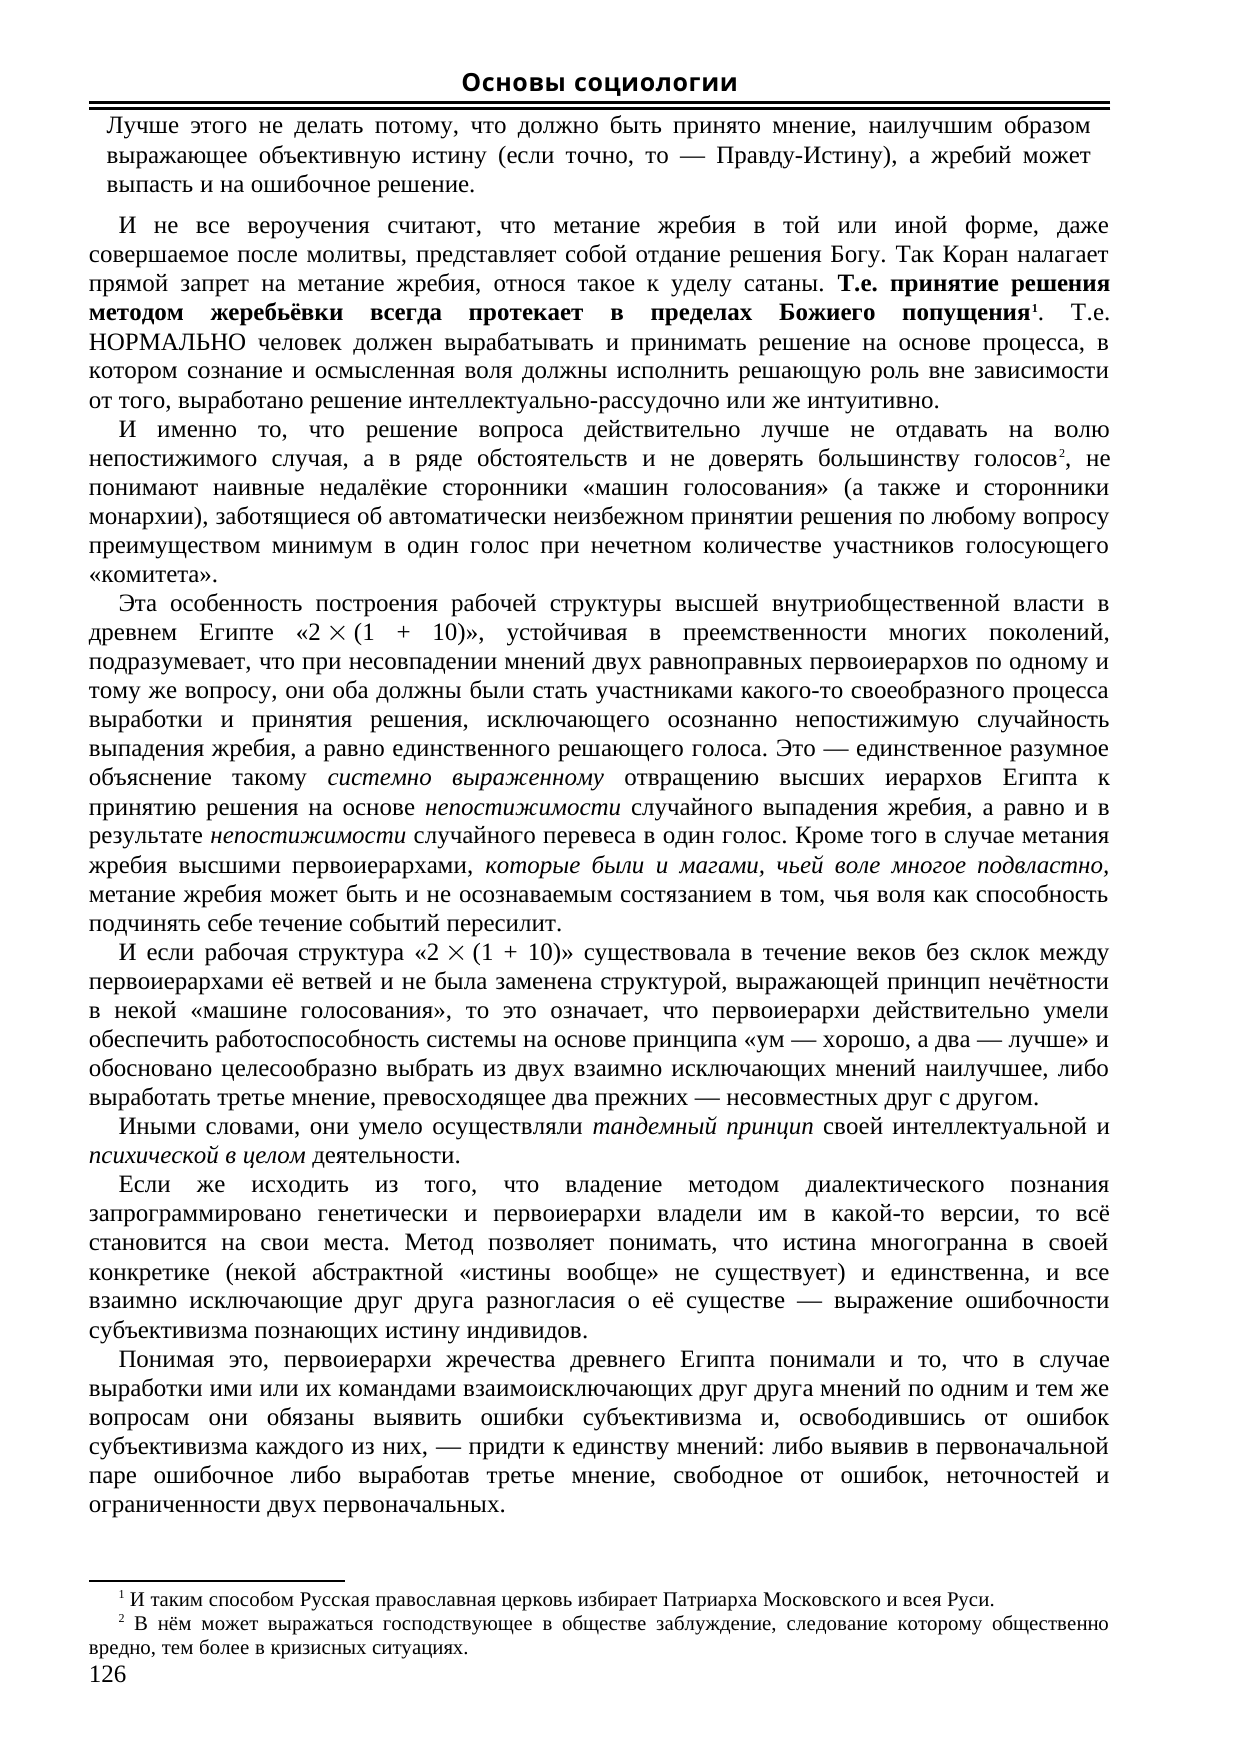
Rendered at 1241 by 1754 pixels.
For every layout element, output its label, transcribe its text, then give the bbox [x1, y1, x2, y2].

text Если же исходить из того, что владение методом диалектического познания запрограммировано генетически и первоиерархи владели им в какой-то версии, то всё становится на свои места. Метод позволяет понимать, что истина многогранна в своей конкретике (некой абстрактной «истины вообще» не существует) и единственна, и все взаимно исключающие друг друга разногласия о её существе — выражение ошибочности субъективизма познающих истину индивидов. [89, 1169, 1110, 1343]
text Лучше этого не делать потому, что должно быть принято мнение, наилучшим образом выражающее объективную истину (если точно, то — Правду-Истину), а жребий может выпасть и на ошибочное решение. [106, 110, 1093, 198]
text И не все вероучения считают, что метание жребия в той или иной форме, даже совершаемое после молитвы, представляет собой отдание решения Богу. Так Коран налагает прямой запрет на метание жребия, относя такое к уделу сатаны. Т.е. принятие решения методом жеребьёвки всегда протекает в пределах Божиего попущения. Т.е. НОРМАЛЬНО человек должен вырабатывать и принимать решение на основе процесса, в котором сознание и осмысленная воля должны исполнить решающую роль вне зависимости от того, выработано решение интеллектуально-рассудочно или же интуитивно. [89, 210, 1110, 413]
text И если рабочая структура «2  (1 + 10)» существовала в течение веков без склок между первоиерархами её ветвей и не была заменена структурой, выражающей принцип нечётности в некой «машине голосования», то это означает, что первоиерархи действительно умели обеспечить работоспособность системы на основе принципа «ум — хорошо, а два — лучше» и обосновано целесообразно выбрать из двух взаимно исключающих мнений наилучшее, либо выработать третье мнение, превосходящее два прежних — несовместных друг с другом. [89, 937, 1110, 1111]
text И именно то, что решение вопроса действительно лучше не отдавать на волю непостижимого случая, а в ряде обстоятельств и не доверять большинству голосов, не понимают наивные недалёкие сторонники «машин голосования» (а также и сторонники монархии), заботящиеся об автоматически неизбежном принятии решения по любому вопросу преимуществом минимум в один голос при нечетном количестве участников голосующего «коми­тета». [89, 413, 1110, 588]
text В нём может выражаться господствующее в обществе заблуждение, следование которому общественно вредно, тем более в кризисных ситуациях. [89, 1611, 1110, 1659]
text Эта особенность построения рабочей структуры высшей внутриобщественной власти в древнем Египте «2  (1 + 10)», устойчивая в преемственности многих поколений, подразумевает, что при несовпадении мнений двух равноправных первоиерархов по одному и тому же вопросу, они оба должны были стать участниками какого-то своеобразного процесса выработки и принятия решения, исключающего осознанно непостижимую случайность выпадения жребия, а равно единственного решающего голоса. Это — единственное разумное объяснение такому системно выраженному отвращению высших иерархов Египта к принятию решения на основе непостижимости случайного выпадения жребия, а равно и в результате непостижимости случайного перевеса в один голос. Кроме того в случае метания жребия высшими первоиерархами, которые были и магами, чьей воле многое подвластно, метание жребия может быть и не осознаваемым состязанием в том, чья воля как способность подчинять себе течение событий пересилит. [89, 588, 1110, 937]
text И таким способом Русская православная церковь избирает Патриарха Московского и всея Руси. [89, 1587, 1110, 1611]
text Иными словами, они умело осуществляли тандемный принцип своей интеллектуальной и психической в целом деятельности. [89, 1111, 1110, 1169]
text Понимая это, первоиерархи жречества древнего Египта понимали и то, что в случае выработки ими или их командами взаимоисключающих друг друга мнений по одним и тем же вопросам они обязаны выявить ошибки субъективизма и, освободившись от ошибок субъективизма каждого из них, — придти к единству мнений: либо выявив в первоначальной паре ошибочное либо выработав третье мнение, свободное от ошибок, неточностей и ограниченности двух первоначальных. [89, 1343, 1110, 1518]
